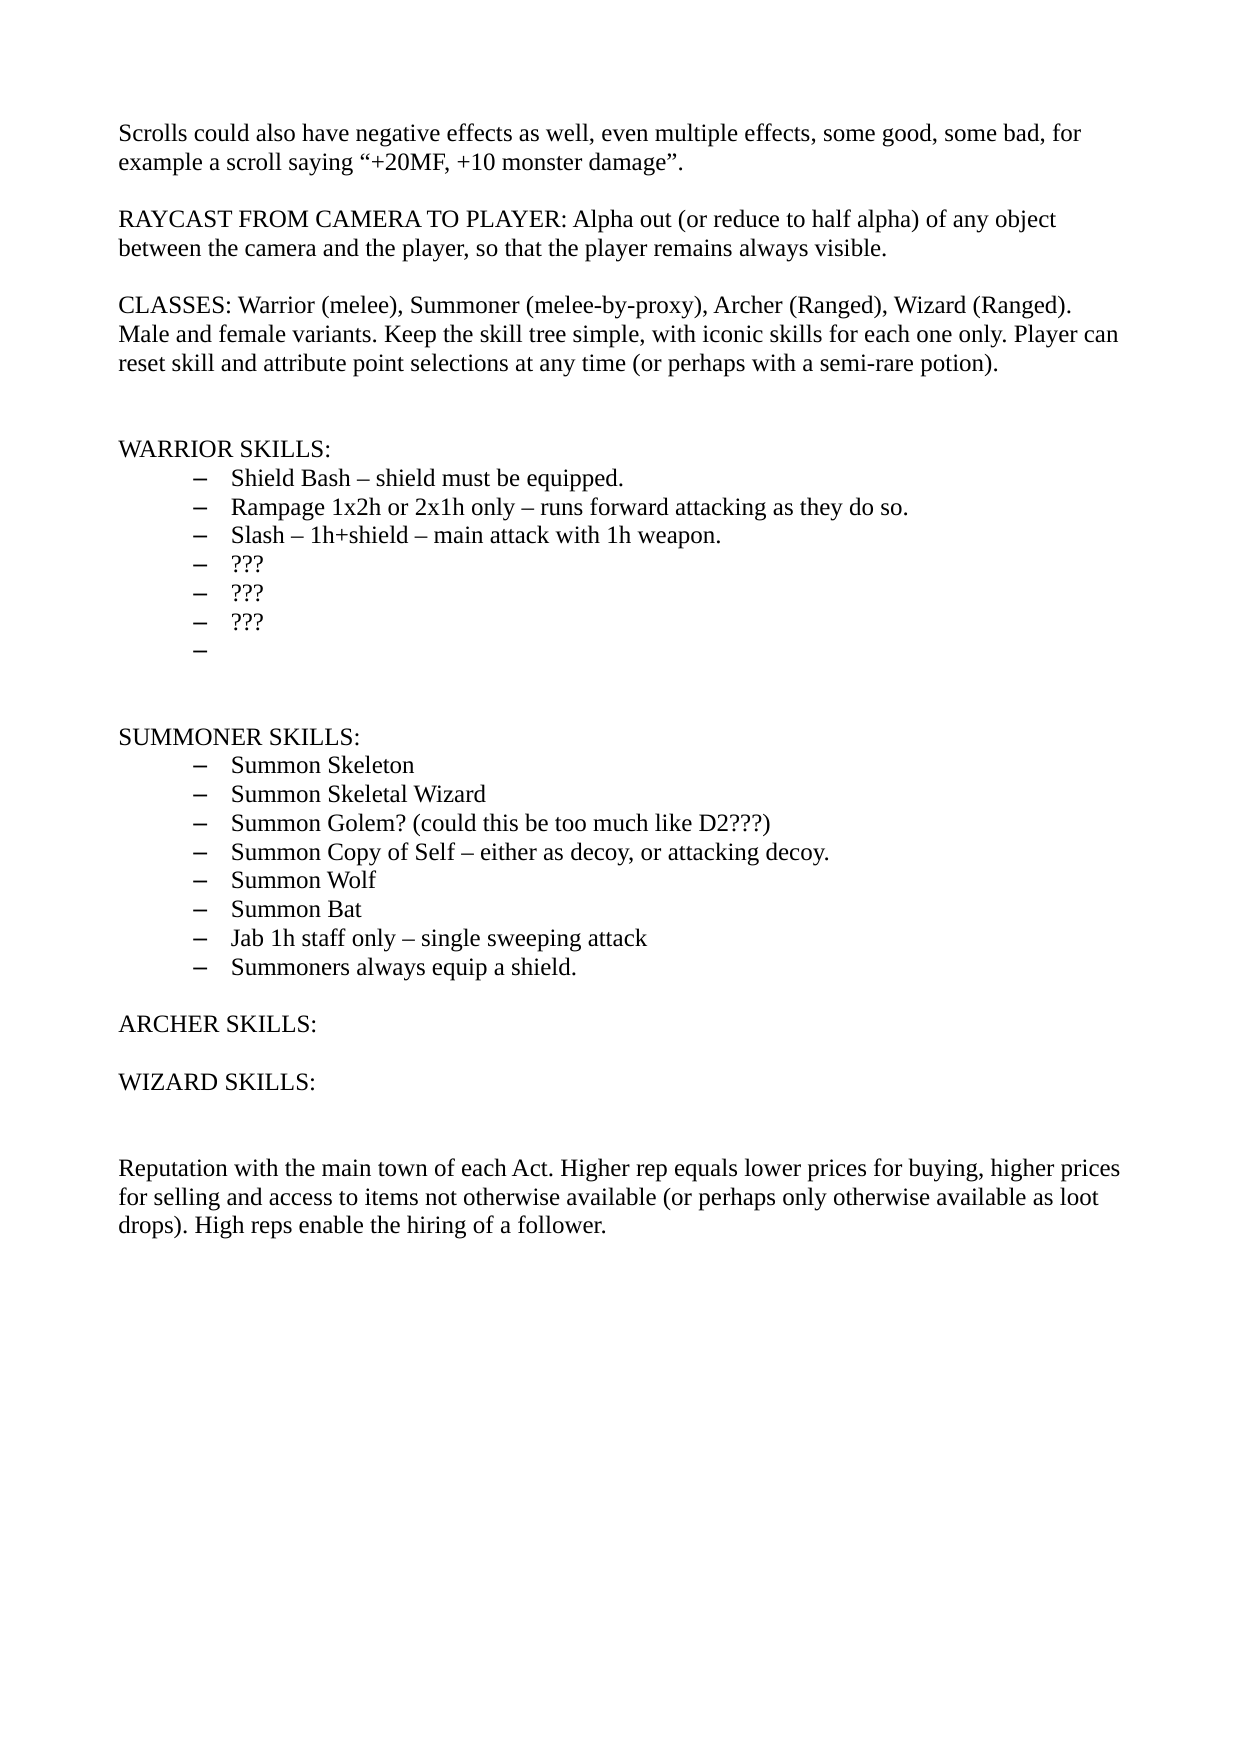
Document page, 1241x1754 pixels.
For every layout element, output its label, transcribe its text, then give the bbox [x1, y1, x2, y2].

list Slash – 1h+shield – main attack with 1h weapon. [193, 521, 1122, 549]
text ARCHER SKILLS: [118, 1009, 1122, 1038]
list Summon Skeletal Wizard [193, 779, 1122, 808]
list Jab 1h staff only – single sweeping attack [193, 923, 1122, 952]
list Shield Bash – shield must be equipped. [193, 463, 1122, 492]
list Summoners always equip a shield. [193, 952, 1122, 981]
text WIZARD SKILLS: [118, 1067, 1122, 1096]
text WARRIOR SKILLS: [118, 434, 1122, 463]
list Rampage 1x2h or 2x1h only – runs forward attacking as they do so. [193, 492, 1122, 521]
text SUMMONER SKILLS: [118, 722, 1122, 751]
text RAYCAST FROM CAMERA TO PLAYER: Alpha out (or reduce to half alpha) of any object between the camera and the player, so that the player remains always visible. [118, 204, 1122, 262]
list Summon Skeleton [193, 751, 1122, 779]
list Summon Bat [193, 894, 1122, 923]
list ??? [193, 578, 1122, 607]
text Reputation with the main town of each Act. Higher rep equals lower prices for buying, higher prices for selling and access to items not otherwise available (or perhaps only otherwise available as loot drops). High reps enable the hiring of a follower. [118, 1153, 1122, 1239]
list Summon Copy of Self – either as decoy, or attacking decoy. [193, 837, 1122, 866]
list Summon Golem? (could this be too much like D2???) [193, 808, 1122, 837]
list Summon Wolf [193, 866, 1122, 894]
text CLASSES: Warrior (melee), Summoner (melee-by-proxy), Archer (Ranged), Wizard (Ranged). Male and female variants. Keep the skill tree simple, with iconic skills for each one only. Player can reset skill and attribute point selections at any time (or perhaps with a semi-rare potion). [118, 291, 1122, 377]
text Scrolls could also have negative effects as well, even multiple effects, some good, some bad, for example a scroll saying “+20MF, +10 monster damage”. [118, 118, 1122, 176]
list ??? [193, 607, 1122, 636]
list ??? [193, 549, 1122, 578]
